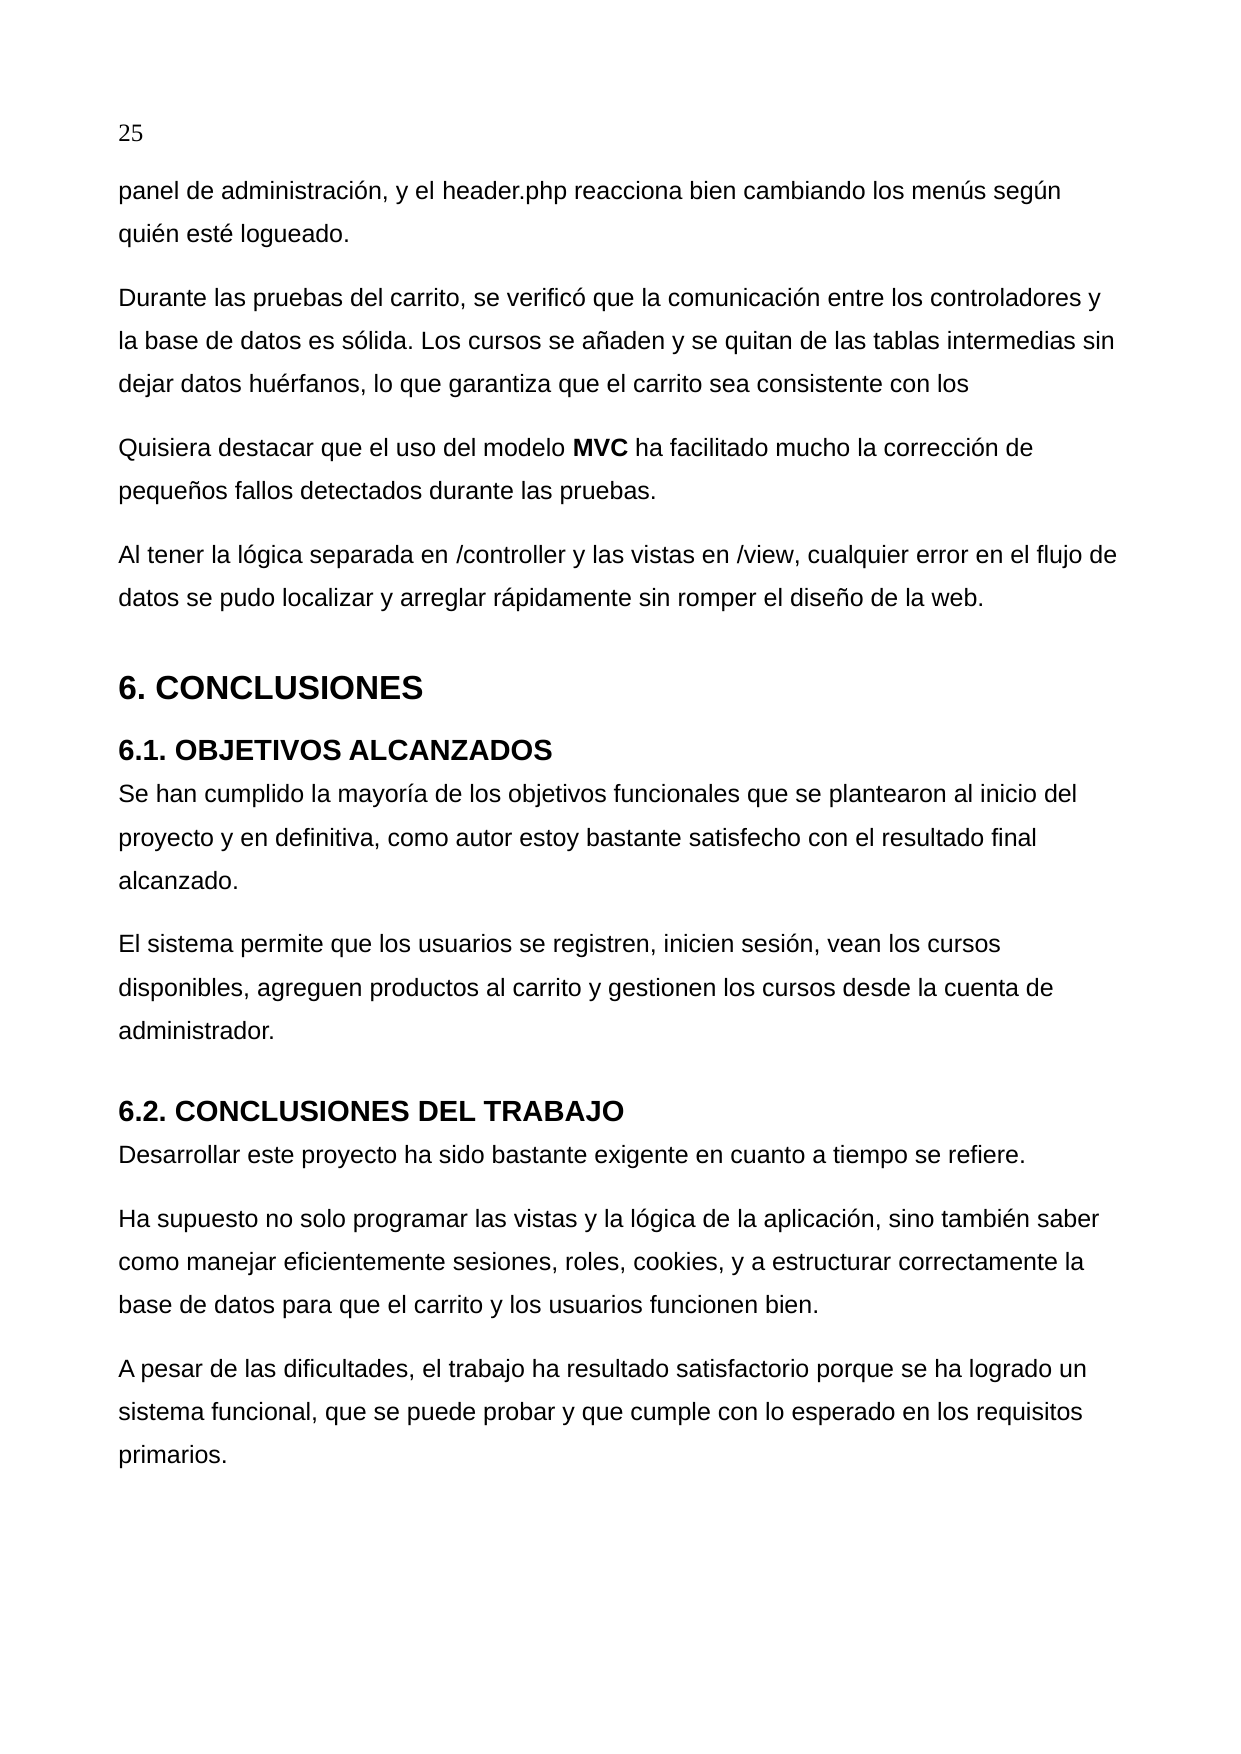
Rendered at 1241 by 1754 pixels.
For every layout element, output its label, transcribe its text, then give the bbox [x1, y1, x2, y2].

text Ha supuesto no solo programar las vistas y la lógica de la aplicación, sino también saber como manejar eficientemente sesiones, roles, cookies, y a estructurar correctamente la base de datos para que el carrito y los usuarios funcionen bien. [118, 1204, 1122, 1319]
text Quisiera destacar que el uso del modelo MVC ha facilitado mucho la corrección de pequeños fallos detectados durante las pruebas. [118, 433, 1122, 505]
subtitle 6.1. OBJETIVOS ALCANZADOS [118, 733, 1122, 767]
subtitle 6. CONCLUSIONES [118, 668, 1122, 706]
text Se han cumplido la mayoría de los objetivos funcionales que se plantearon al inicio del proyecto y en definitiva, como autor estoy bastante satisfecho con el resultado final alcanzado. [118, 779, 1122, 894]
subtitle 6.2. CONCLUSIONES DEL TRABAJO [118, 1094, 1122, 1127]
text Durante las pruebas del carrito, se verificó que la comunicación entre los controladores y la base de datos es sólida. Los cursos se añaden y se quitan de las tablas intermedias sin dejar datos huérfanos, lo que garantiza que el carrito sea consistente con los [118, 283, 1122, 398]
text El sistema permite que los usuarios se registren, inicien sesión, vean los cursos disponibles, agreguen productos al carrito y gestionen los cursos desde la cuenta de administrador. [118, 929, 1122, 1044]
text A pesar de las dificultades, el trabajo ha resultado satisfactorio porque se ha logrado un sistema funcional, que se puede probar y que cumple con lo esperado en los requisitos primarios. [118, 1354, 1122, 1469]
text panel de administración, y el header.php reacciona bien cambiando los menús según quién esté logueado. [118, 176, 1122, 248]
text Al tener la lógica separada en /controller y las vistas en /view, cualquier error en el flujo de datos se pudo localizar y arreglar rápidamente sin romper el diseño de la web. [118, 540, 1122, 612]
text Desarrollar este proyecto ha sido bastante exigente en cuanto a tiempo se refiere. [118, 1140, 1122, 1169]
